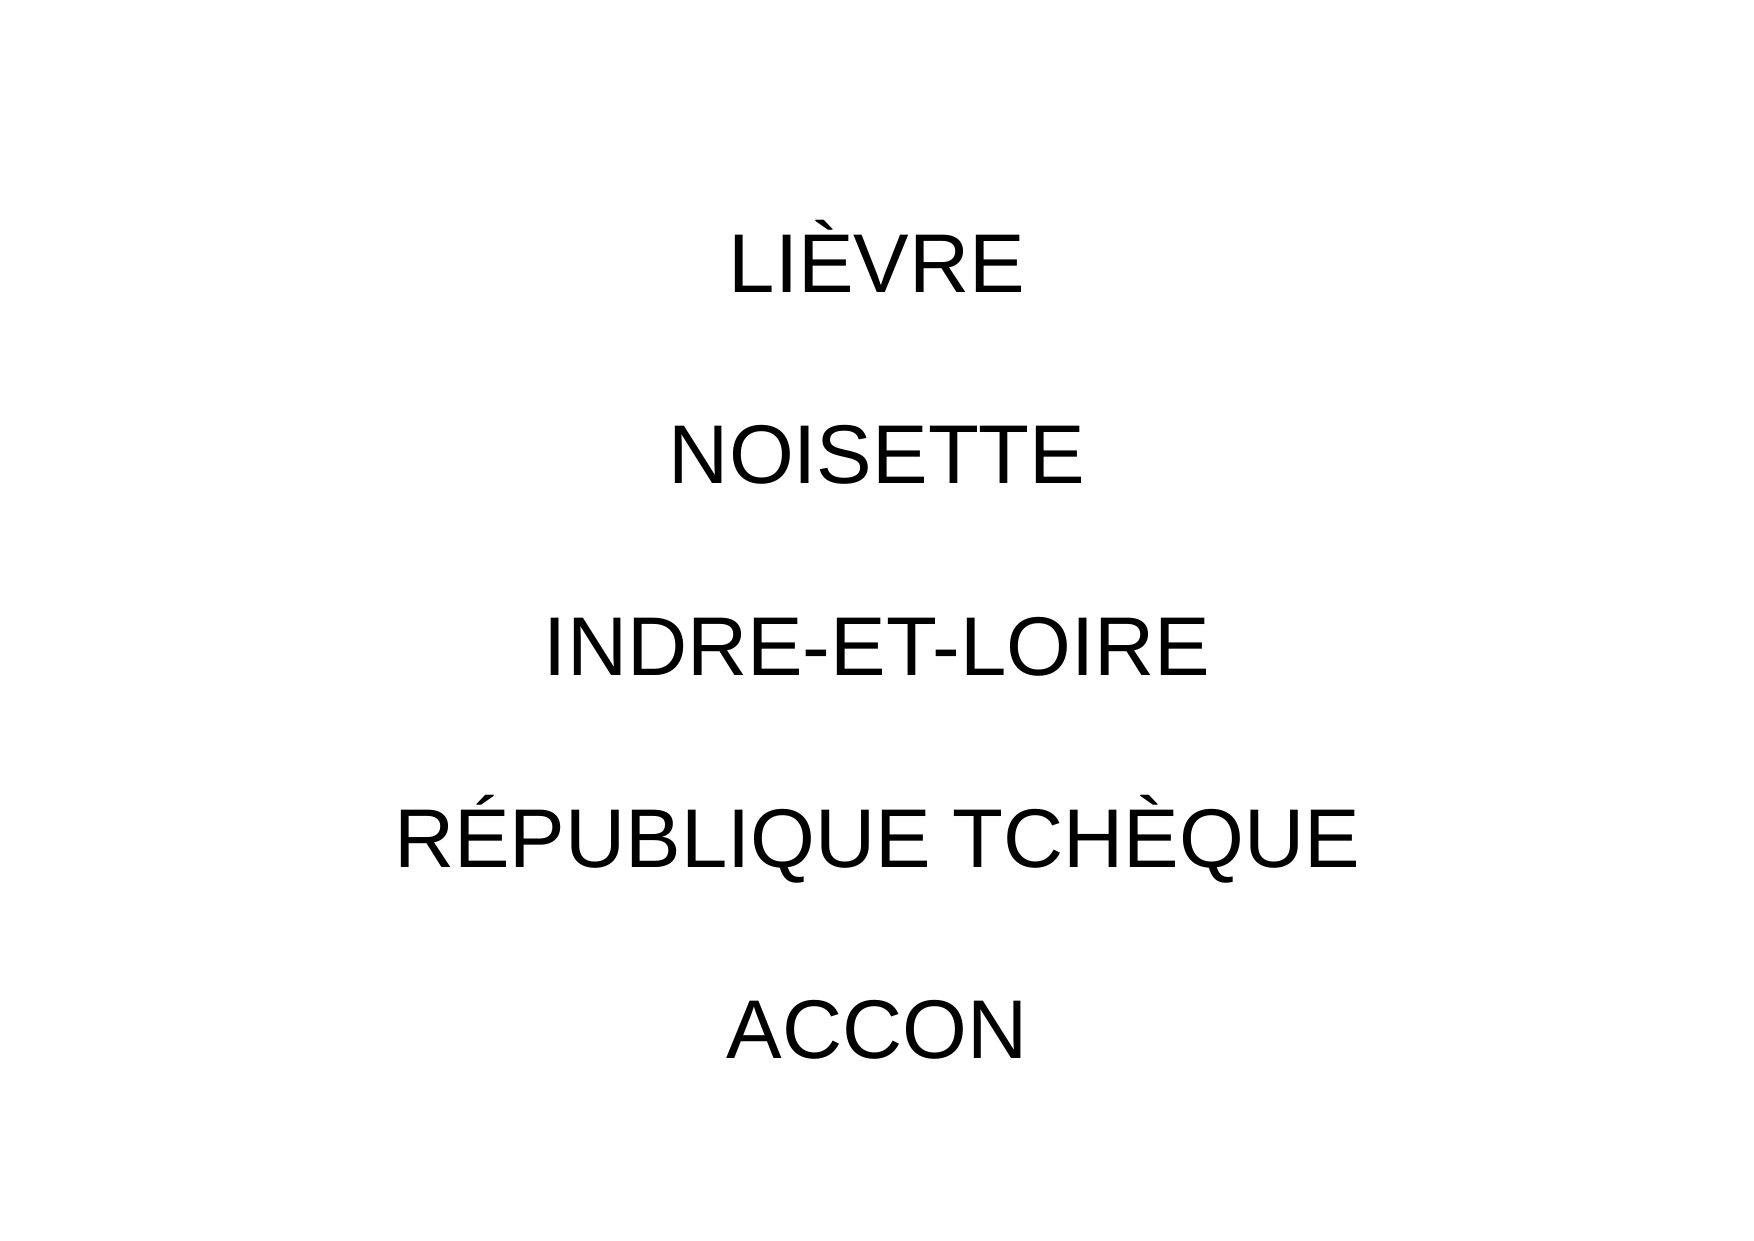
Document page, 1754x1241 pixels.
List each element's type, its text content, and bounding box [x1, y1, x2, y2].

text ACCON [118, 981, 1636, 1076]
text NOISETTE [118, 406, 1636, 501]
text LIÈVRE [118, 214, 1636, 310]
text RÉPUBLIQUE TCHÈQUE [118, 789, 1636, 885]
text INDRE-ET-LOIRE [118, 597, 1636, 693]
